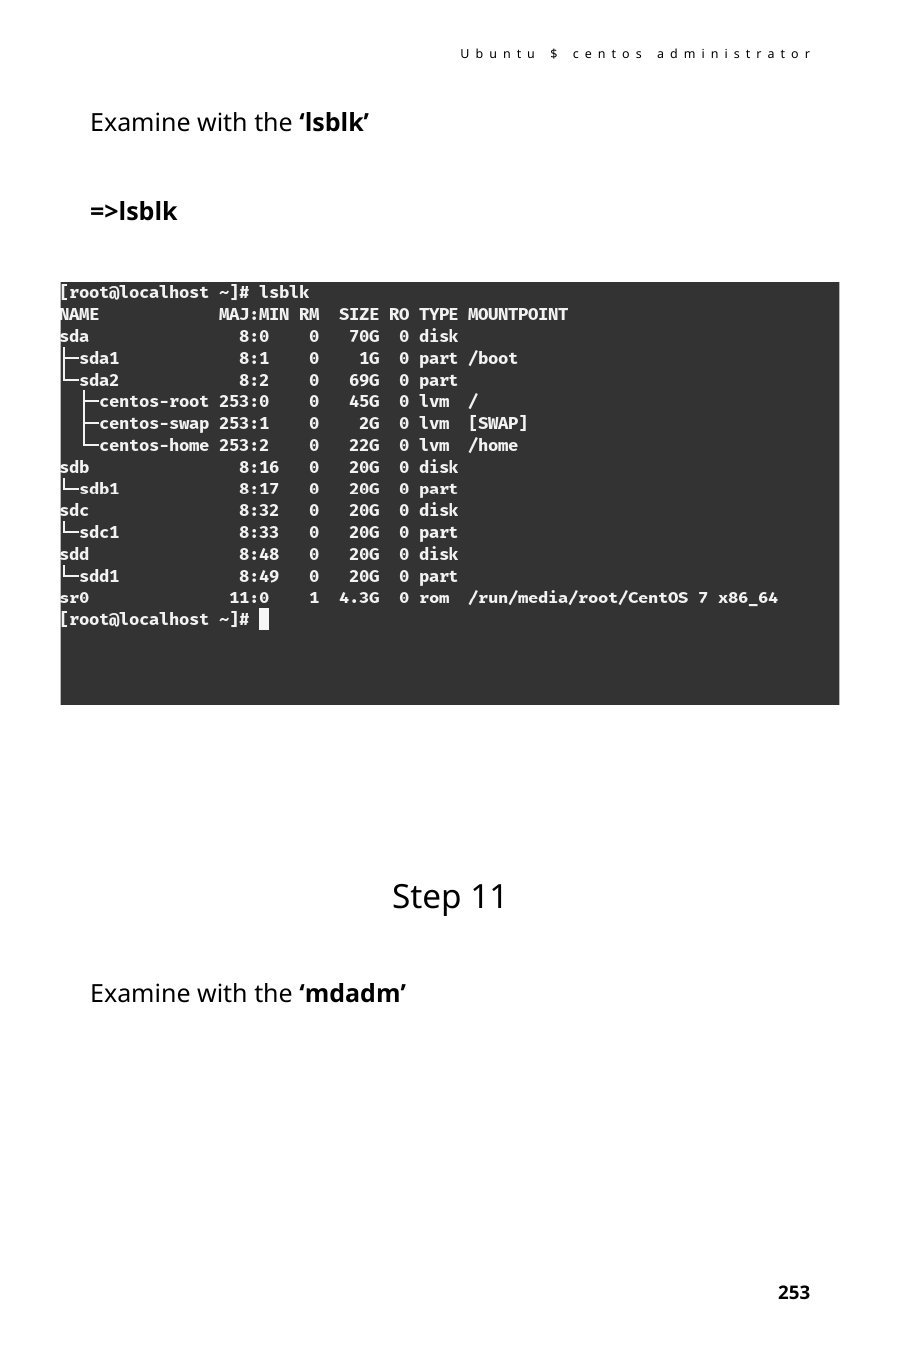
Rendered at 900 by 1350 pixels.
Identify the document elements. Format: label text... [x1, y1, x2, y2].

picture [60, 282, 840, 705]
text Examine with the ‘lsblk’ [90, 105, 810, 139]
text =>lsblk [90, 193, 810, 228]
text Examine with the ‘mdadm’ [90, 976, 810, 1010]
text Step 11 [90, 873, 810, 918]
